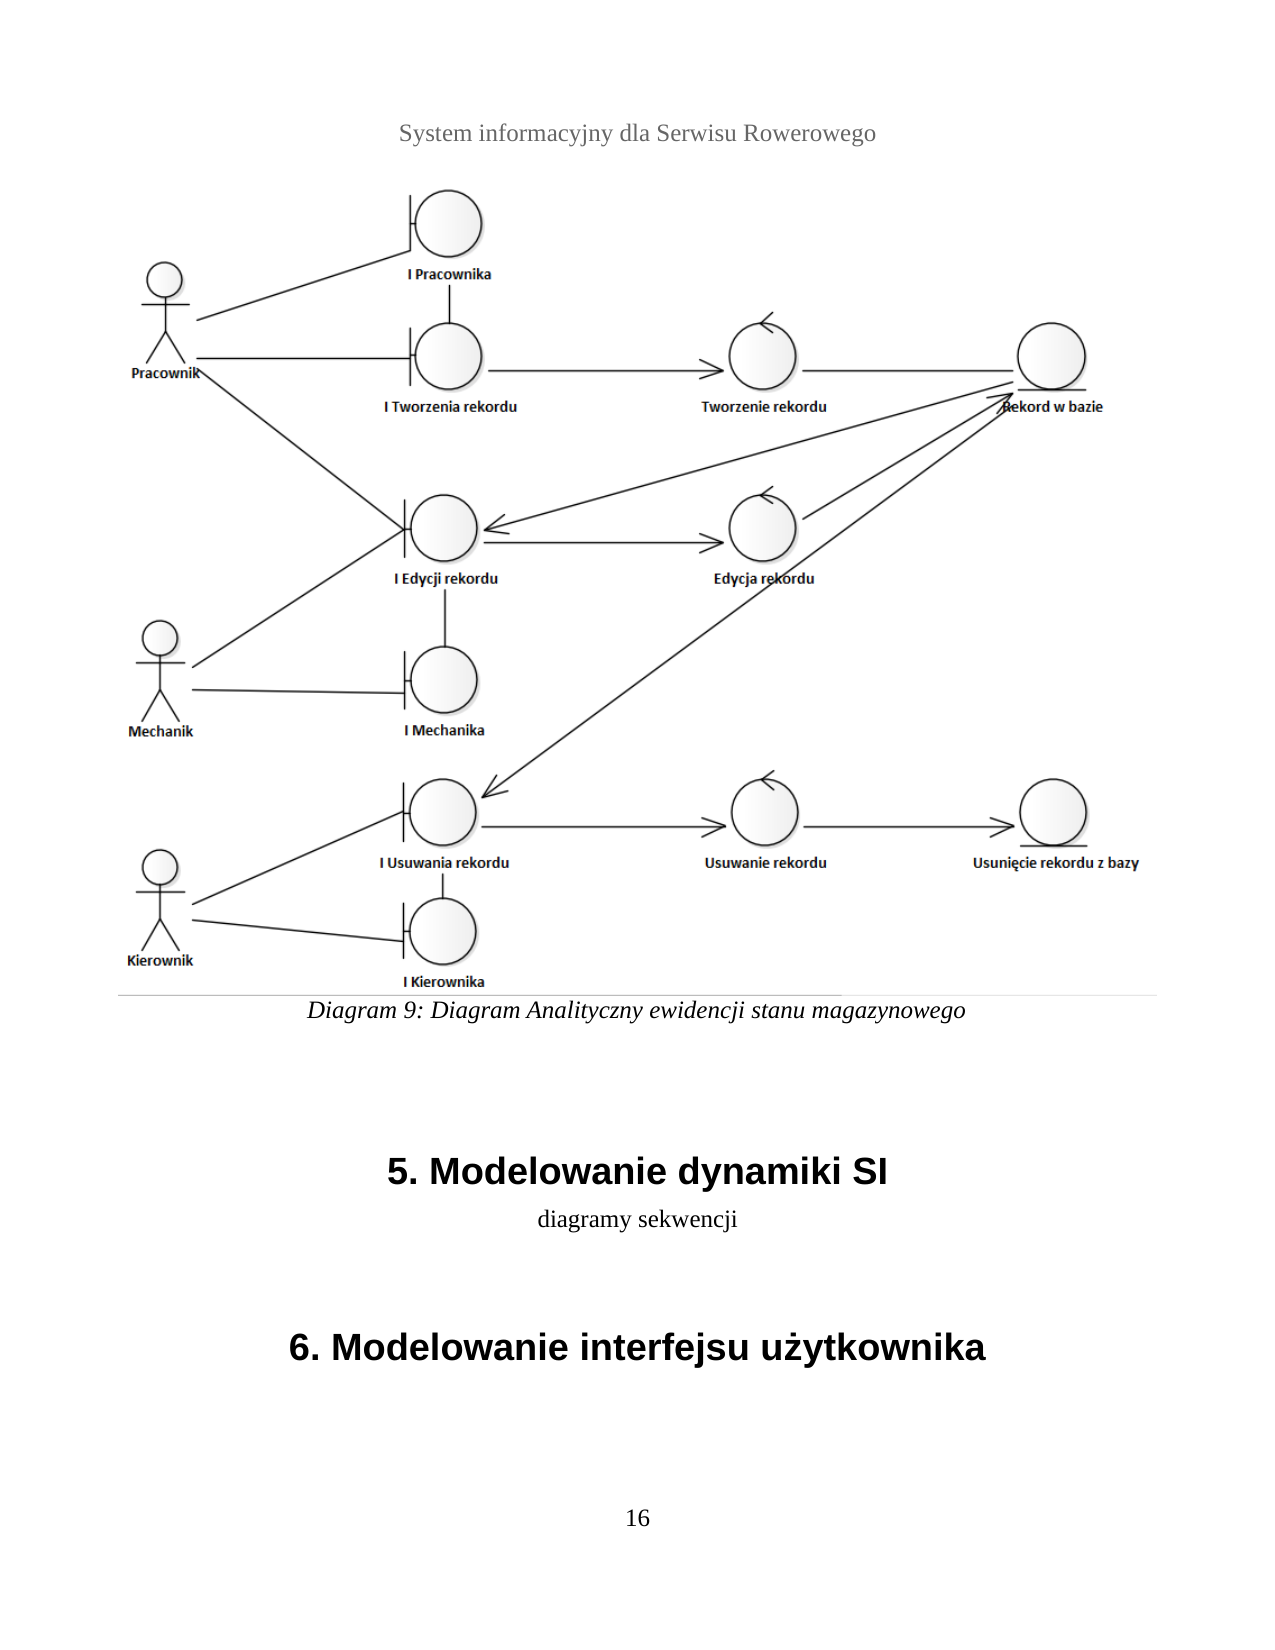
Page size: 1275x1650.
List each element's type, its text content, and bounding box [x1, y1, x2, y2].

subtitle 5. Modelowanie dynamiki SI [118, 1148, 1157, 1192]
subtitle 6. Modelowanie interfejsu użytkownika [118, 1325, 1157, 1368]
text diagramy sekwencji [118, 1204, 1157, 1233]
picture [118, 176, 1157, 996]
text Diagram 9: Diagram Analityczny ewidencji stanu magazynowego [118, 996, 1157, 1024]
